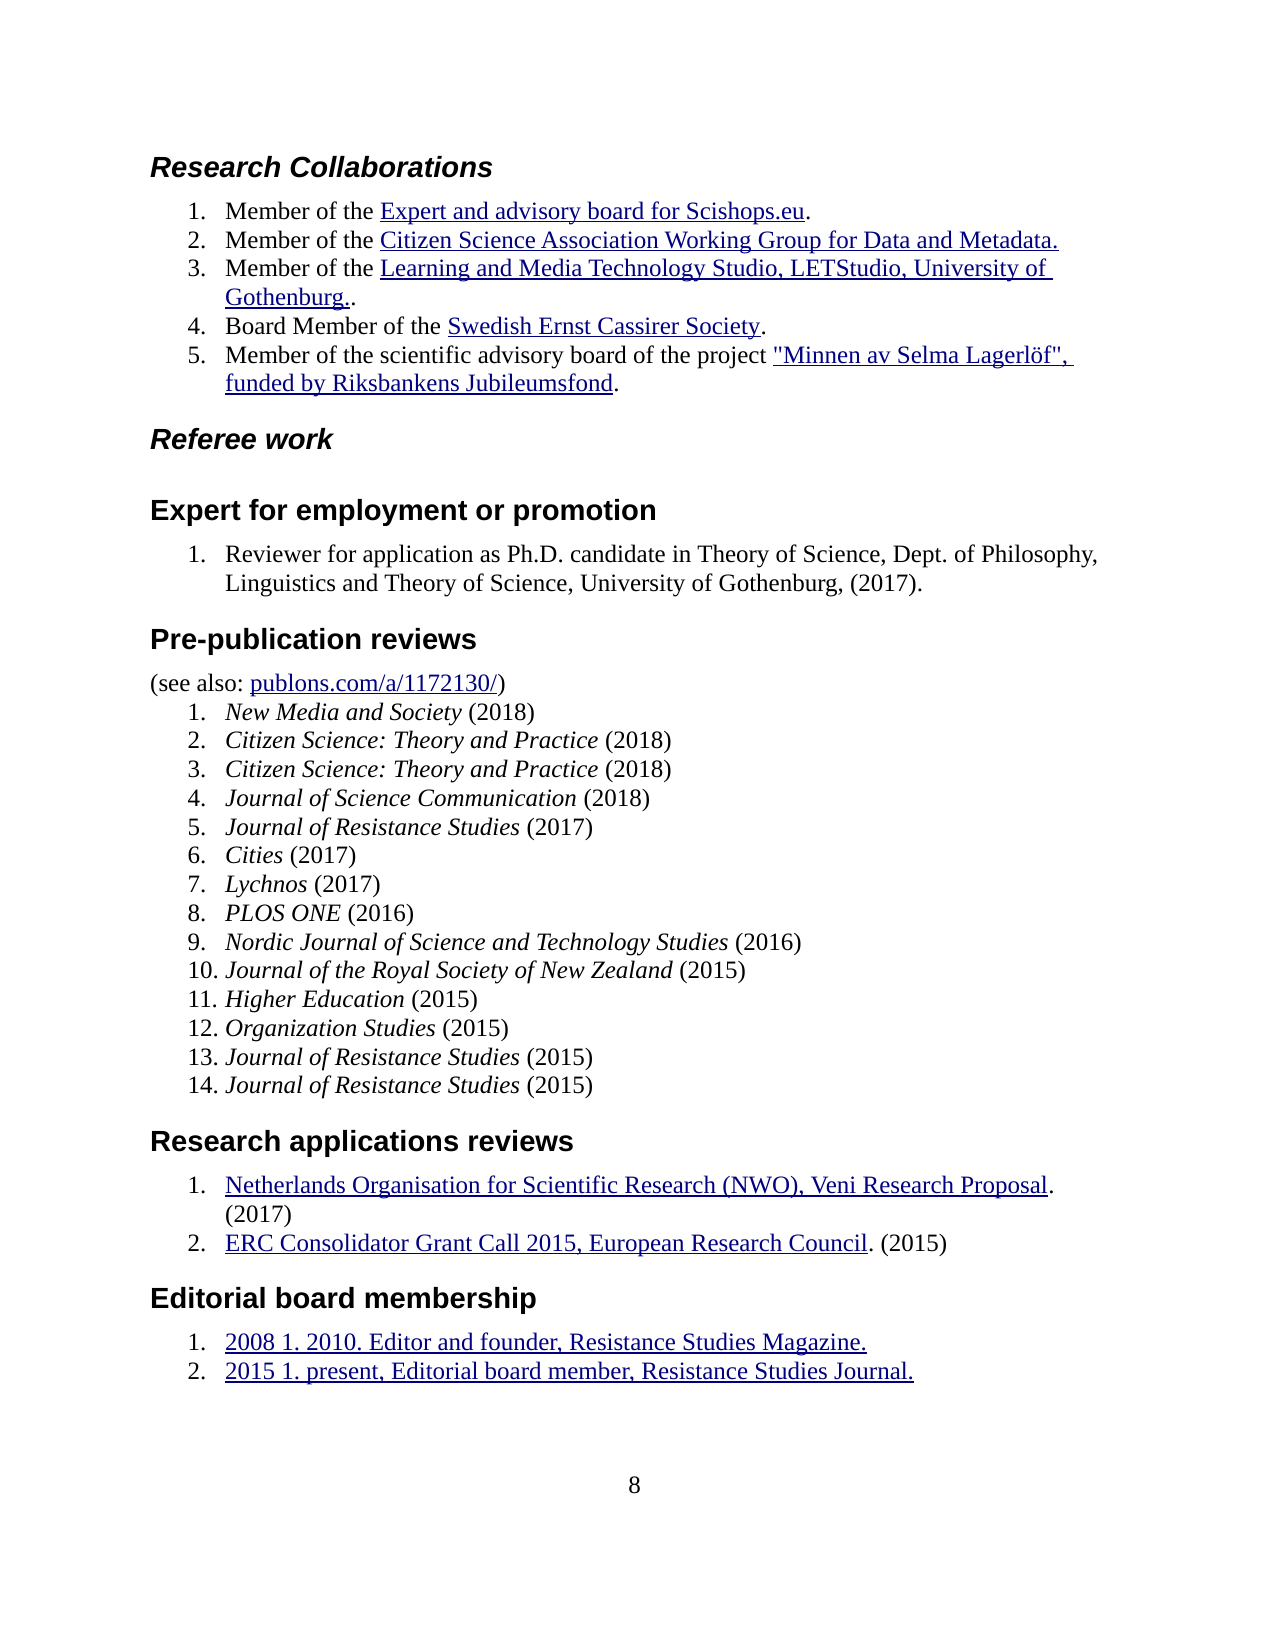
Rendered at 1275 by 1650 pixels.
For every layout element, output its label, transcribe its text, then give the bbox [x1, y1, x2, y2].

list Netherlands Organisation for Scientific Research (NWO), Veni Research Proposal. (2017) [187, 1170, 1125, 1228]
list Journal of the Royal Society of New Zealand (2015) [187, 955, 1125, 984]
list Journal of Resistance Studies (2015) [187, 1070, 1125, 1099]
list Member of the Learning and Media Technology Studio, LETStudio, University of Gothenburg.. [187, 253, 1125, 311]
subtitle Pre-publication reviews [150, 622, 1125, 655]
list Reviewer for application as Ph.D. candidate in Theory of Science, Dept. of Philosophy, Linguistics and Theory of Science, University of Gothenburg, (2017). [187, 539, 1125, 597]
list ERC Consolidator Grant Call 2015, European Research Council. (2015) [187, 1228, 1125, 1256]
list New Media and Society (2018) [187, 697, 1125, 725]
list Citizen Science: Theory and Practice (2018) [187, 725, 1125, 754]
list Lychnos (2017) [187, 869, 1125, 898]
subtitle Research applications reviews [150, 1124, 1125, 1158]
list Higher Education (2015) [187, 984, 1125, 1013]
list PLOS ONE (2016) [187, 898, 1125, 927]
list 2008 1. 2010. Editor and founder, Resistance Studies Magazine. [187, 1327, 1125, 1356]
subtitle Referee work [150, 422, 1125, 456]
list Member of the Expert and advisory board for Scishops.eu. [187, 196, 1125, 225]
list Cities (2017) [187, 840, 1125, 869]
list Journal of Science Communication (2018) [187, 783, 1125, 812]
list Nordic Journal of Science and Technology Studies (2016) [187, 927, 1125, 955]
list Board Member of the Swedish Ernst Cassirer Society. [187, 311, 1125, 340]
subtitle Expert for employment or promotion [150, 493, 1125, 527]
list Citizen Science: Theory and Practice (2018) [187, 754, 1125, 783]
list Member of the scientific advisory board of the project "Minnen av Selma Lagerlöf", funded by Riksbankens Jubileumsfond. [187, 340, 1125, 397]
list Journal of Resistance Studies (2015) [187, 1042, 1125, 1070]
subtitle Research Collaborations [150, 150, 1125, 183]
list Organization Studies (2015) [187, 1013, 1125, 1042]
text (see also: publons.com/a/1172130/) [150, 668, 1125, 697]
list Member of the Citizen Science Association Working Group for Data and Metadata. [187, 225, 1125, 253]
list Journal of Resistance Studies (2017) [187, 812, 1125, 840]
subtitle Editorial board membership [150, 1281, 1125, 1315]
list 2015 1. present, Editorial board member, Resistance Studies Journal. [187, 1356, 1125, 1385]
